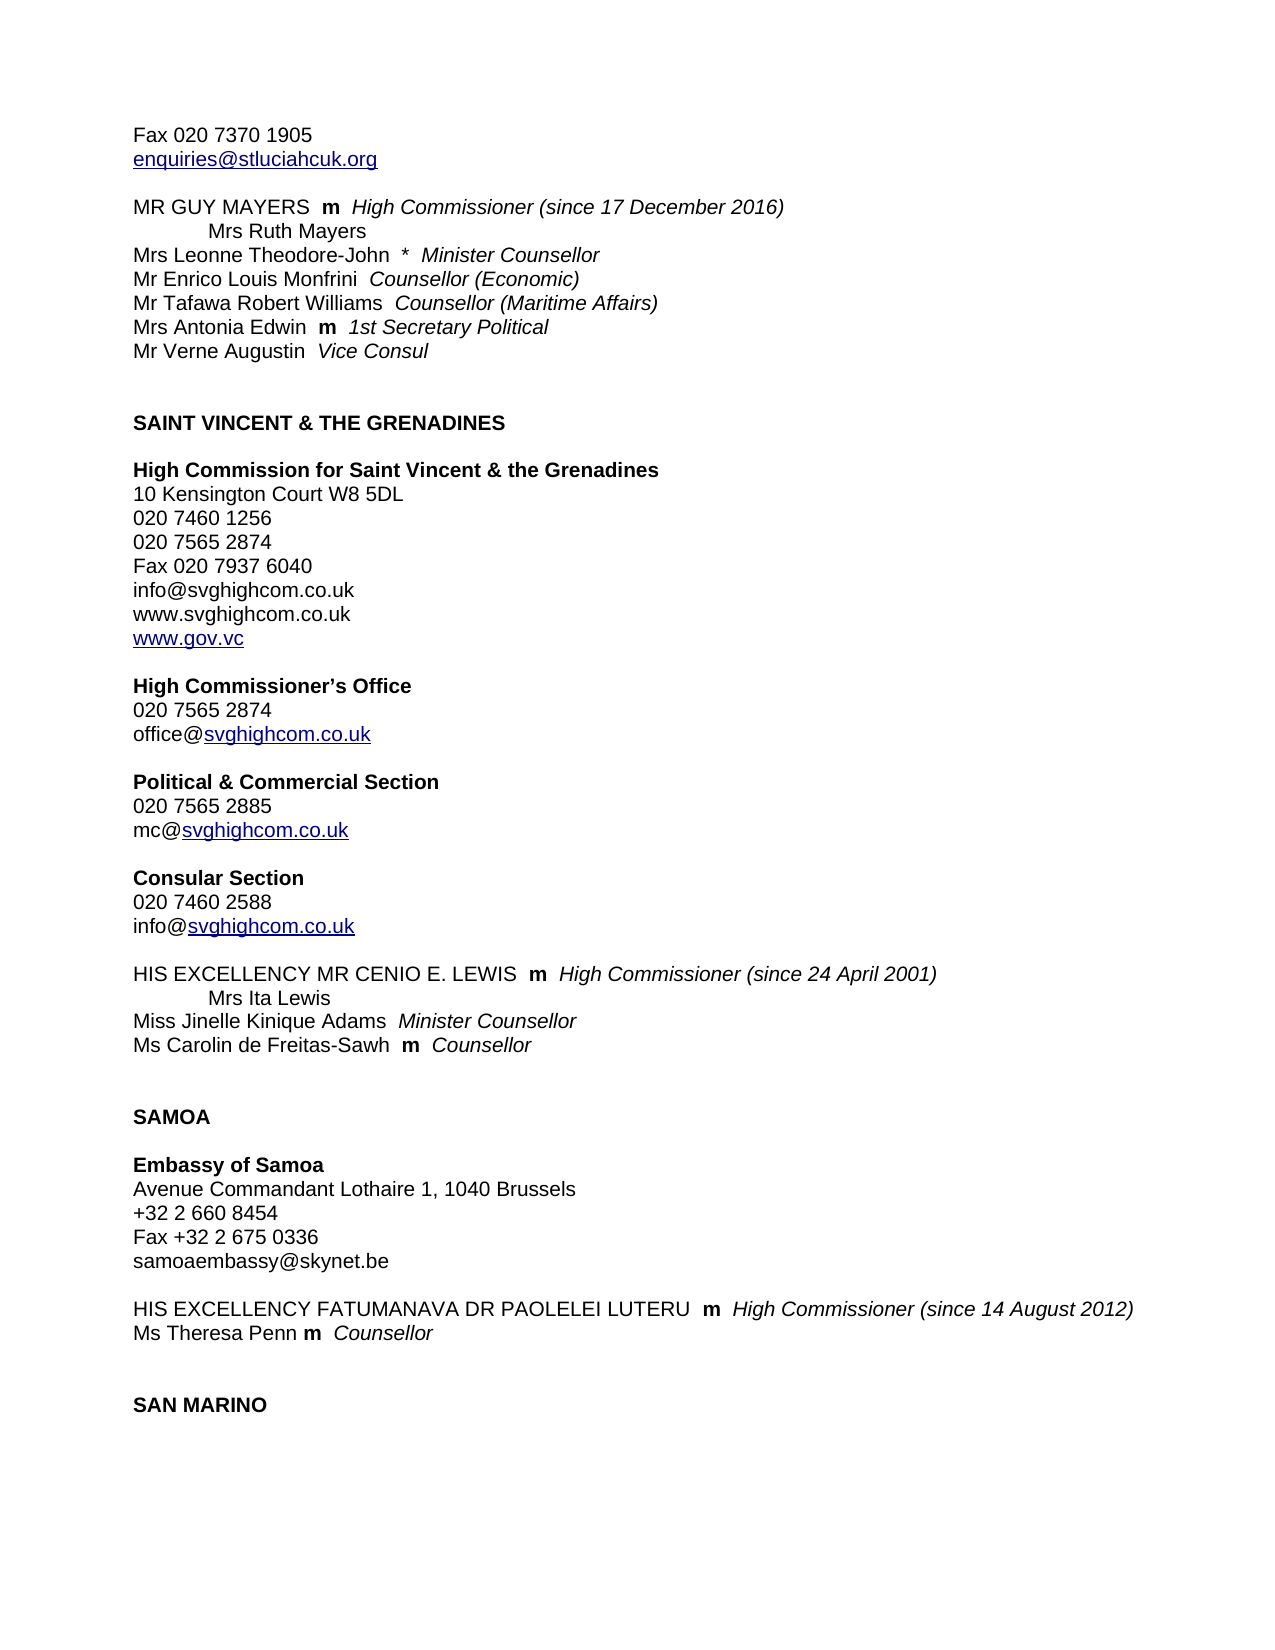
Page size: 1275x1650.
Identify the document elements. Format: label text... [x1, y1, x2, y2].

text 10 Kensington Court W8 5DL [133, 482, 1181, 506]
text Fax 020 7937 6040 [133, 554, 1181, 578]
text Mrs Ita Lewis [133, 985, 1181, 1009]
text Ms Theresa Penn m Counsellor [133, 1321, 1181, 1345]
text Mrs Leonne Theodore-John * Minister Counsellor [133, 243, 1181, 267]
text samoaembassy@skynet.be [133, 1249, 1181, 1273]
text enquiries@stluciahcuk.org [133, 147, 1181, 171]
text Consular Section [133, 866, 1181, 889]
text High Commissioner’s Office [133, 674, 1181, 698]
subtitle Embassy of Samoa [133, 1153, 1181, 1177]
text Political & Commercial Section [133, 770, 1181, 794]
text SAN MARINO [133, 1393, 1181, 1417]
text Mrs Ruth Mayers [133, 219, 1181, 243]
text SAMOA [133, 1105, 1181, 1129]
text info@svghighcom.co.uk [133, 913, 1181, 937]
text MR GUY MAYERS m High Commissioner (since 17 December 2016) [133, 195, 1181, 219]
text 020 7565 2885 [133, 794, 1181, 818]
text Mr Tafawa Robert Williams Counsellor (Maritime Affairs) [133, 291, 1181, 314]
text Mrs Antonia Edwin m 1st Secretary Political [133, 314, 1181, 338]
text Fax 020 7370 1905 [133, 123, 1181, 147]
text www.svghighcom.co.uk [133, 602, 1181, 626]
text 020 7565 2874 [133, 530, 1181, 554]
text mc@svghighcom.co.uk [133, 818, 1181, 842]
text 020 7565 2874 [133, 698, 1181, 722]
text Mr Verne Augustin Vice Consul [133, 338, 1181, 362]
text HIS EXCELLENCY FATUMANAVA DR PAOLELEI LUTERU m High Commissioner (since 14 August 2012) [133, 1297, 1181, 1321]
text Miss Jinelle Kinique Adams Minister Counsellor [133, 1009, 1181, 1033]
text Avenue Commandant Lothaire 1, 1040 Brussels [133, 1177, 1181, 1201]
text 020 7460 1256 [133, 506, 1181, 530]
text High Commission for Saint Vincent & the Grenadines [133, 458, 1181, 482]
text office@svghighcom.co.uk [133, 722, 1181, 746]
text Fax +32 2 675 0336 [133, 1225, 1181, 1249]
text SAINT VINCENT & THE GRENADINES [133, 410, 1181, 434]
text +32 2 660 8454 [133, 1201, 1181, 1225]
text HIS EXCELLENCY MR CENIO E. LEWIS m High Commissioner (since 24 April 2001) [133, 961, 1181, 985]
text Mr Enrico Louis Monfrini Counsellor (Economic) [133, 267, 1181, 291]
text www.gov.vc [133, 626, 1181, 650]
text info@svghighcom.co.uk [133, 578, 1181, 602]
text 020 7460 2588 [133, 889, 1181, 913]
text Ms Carolin de Freitas-Sawh m Counsellor [133, 1033, 1181, 1057]
